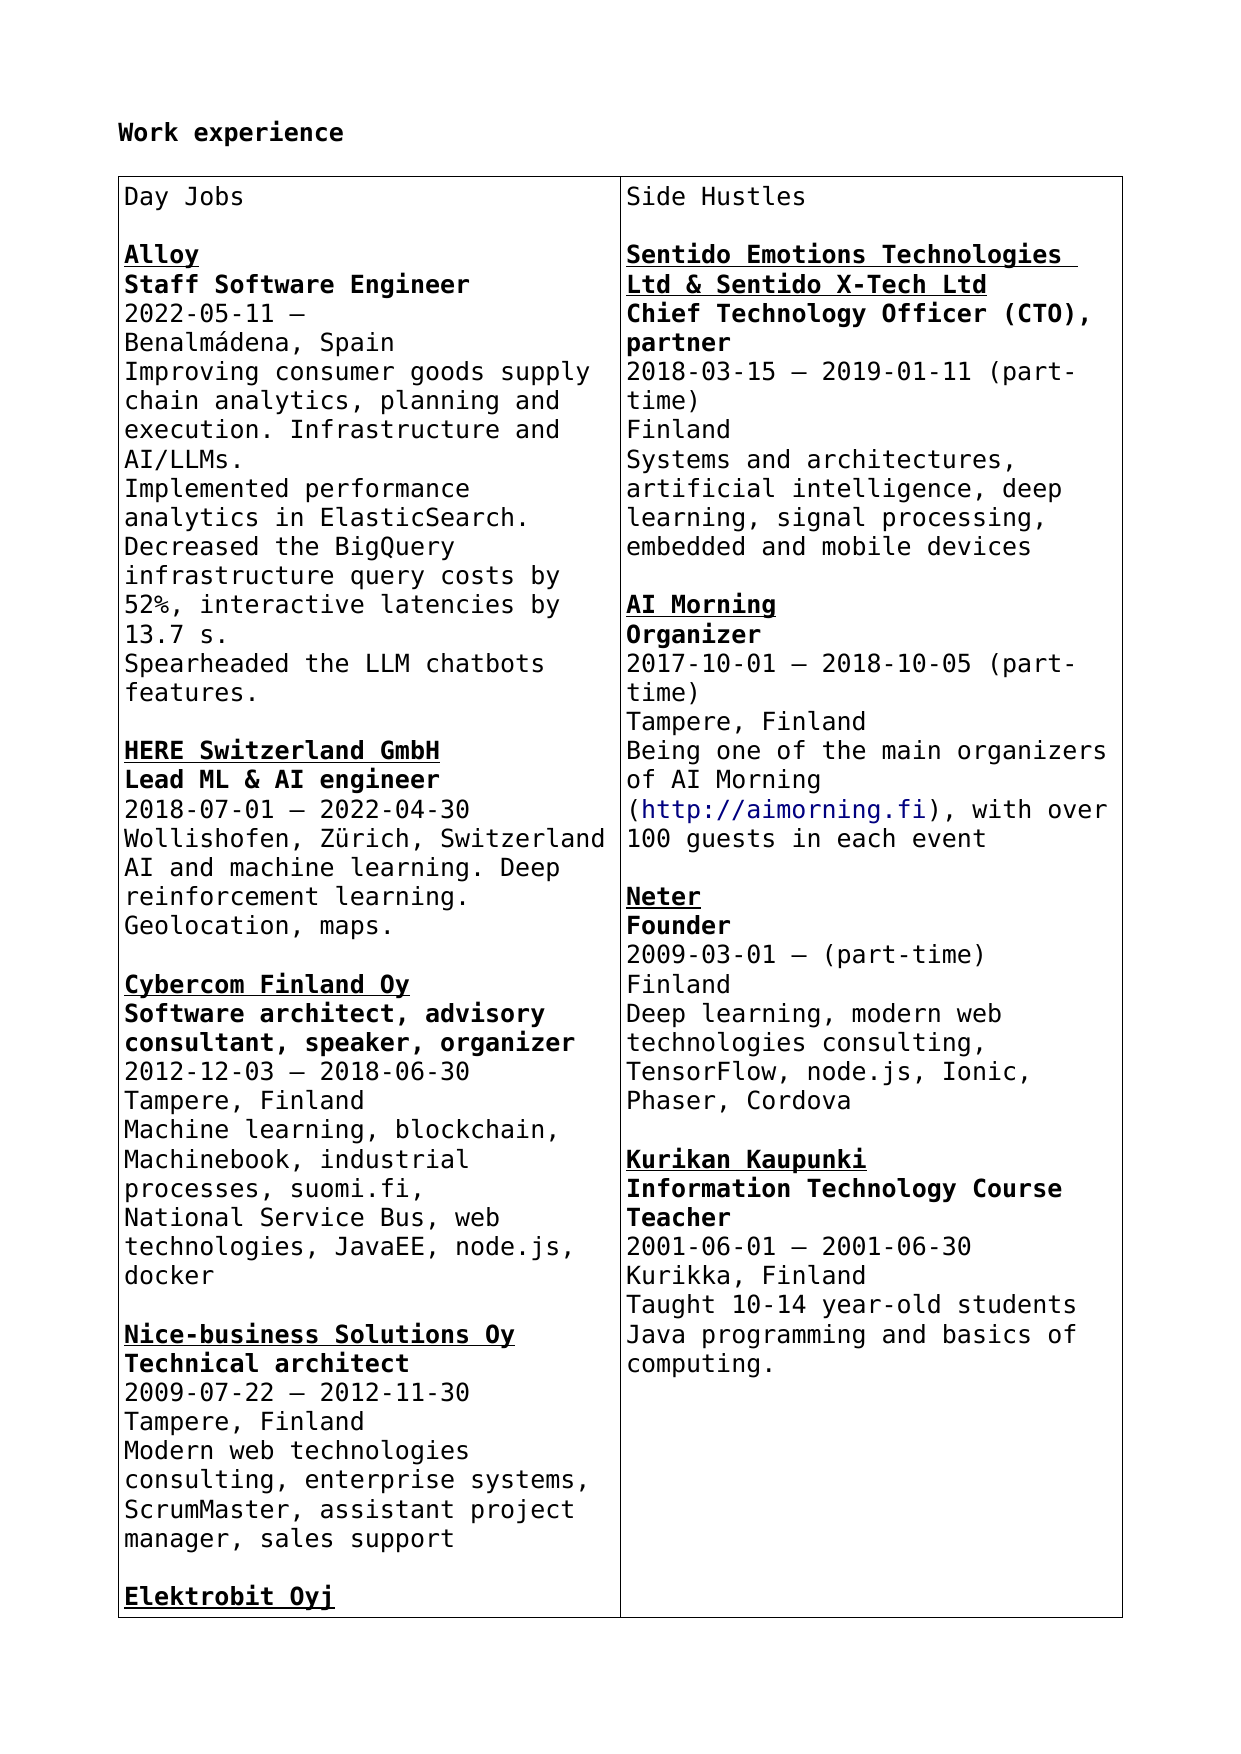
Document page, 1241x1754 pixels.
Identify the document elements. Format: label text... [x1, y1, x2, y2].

text Work experience [118, 118, 1122, 147]
table_header Day Jobs Alloy Staff Software Engineer 2022-05-11 – Benalmádena, Spain Improving consumer goods supply chain analytics, planning and execution. Infrastructure and AI/LLMs. Implemented performance analytics in ElasticSearch. Decreased the BigQuery infrastructure query costs by 52%, interactive latencies by 13.7 s. Spearheaded the LLM chatbots features. HERE Switzerland GmbH Lead ML & AI engineer 2018-07-01 – 2022-04-30 Wollishofen, Zürich, Switzerland AI and machine learning. Deep reinforcement learning. Geolocation, maps. Cybercom Finland Oy Software architect, advisory consultant, speaker, organizer 2012-12-03 – 2018-06-30 Tampere, Finland Machine learning, blockchain, Machinebook, industrial processes, suomi.fi, National Service Bus, web technologies, JavaEE, node.js, docker Nice-business Solutions Oy Technical architect 2009-07-22 – 2012-11-30 Tampere, Finland Modern web technologies consulting, enterprise systems, ScrumMaster, assistant project manager, sales support Elektrobit Oyj [119, 177, 620, 1617]
table_header Side Hustles Sentido Emotions Technologies Ltd & Sentido X-Tech Ltd Chief Technology Officer (CTO), partner 2018-03-15 – 2019-01-11 (part-time) Finland Systems and architectures, artificial intelligence, deep learning, signal processing, embedded and mobile devices AI Morning Organizer 2017-10-01 – 2018-10-05 (part-time) Tampere, Finland Being one of the main organizers of AI Morning (http://aimorning.fi), with over 100 guests in each event Neter Founder 2009-03-01 – (part-time) Finland Deep learning, modern web technologies consulting, TensorFlow, node.js, Ionic, Phaser, Cordova Kurikan Kaupunki Information Technology Course Teacher 2001-06-01 – 2001-06-30 Kurikka, Finland Taught 10-14 year-old students Java programming and basics of computing. [621, 177, 1122, 1617]
